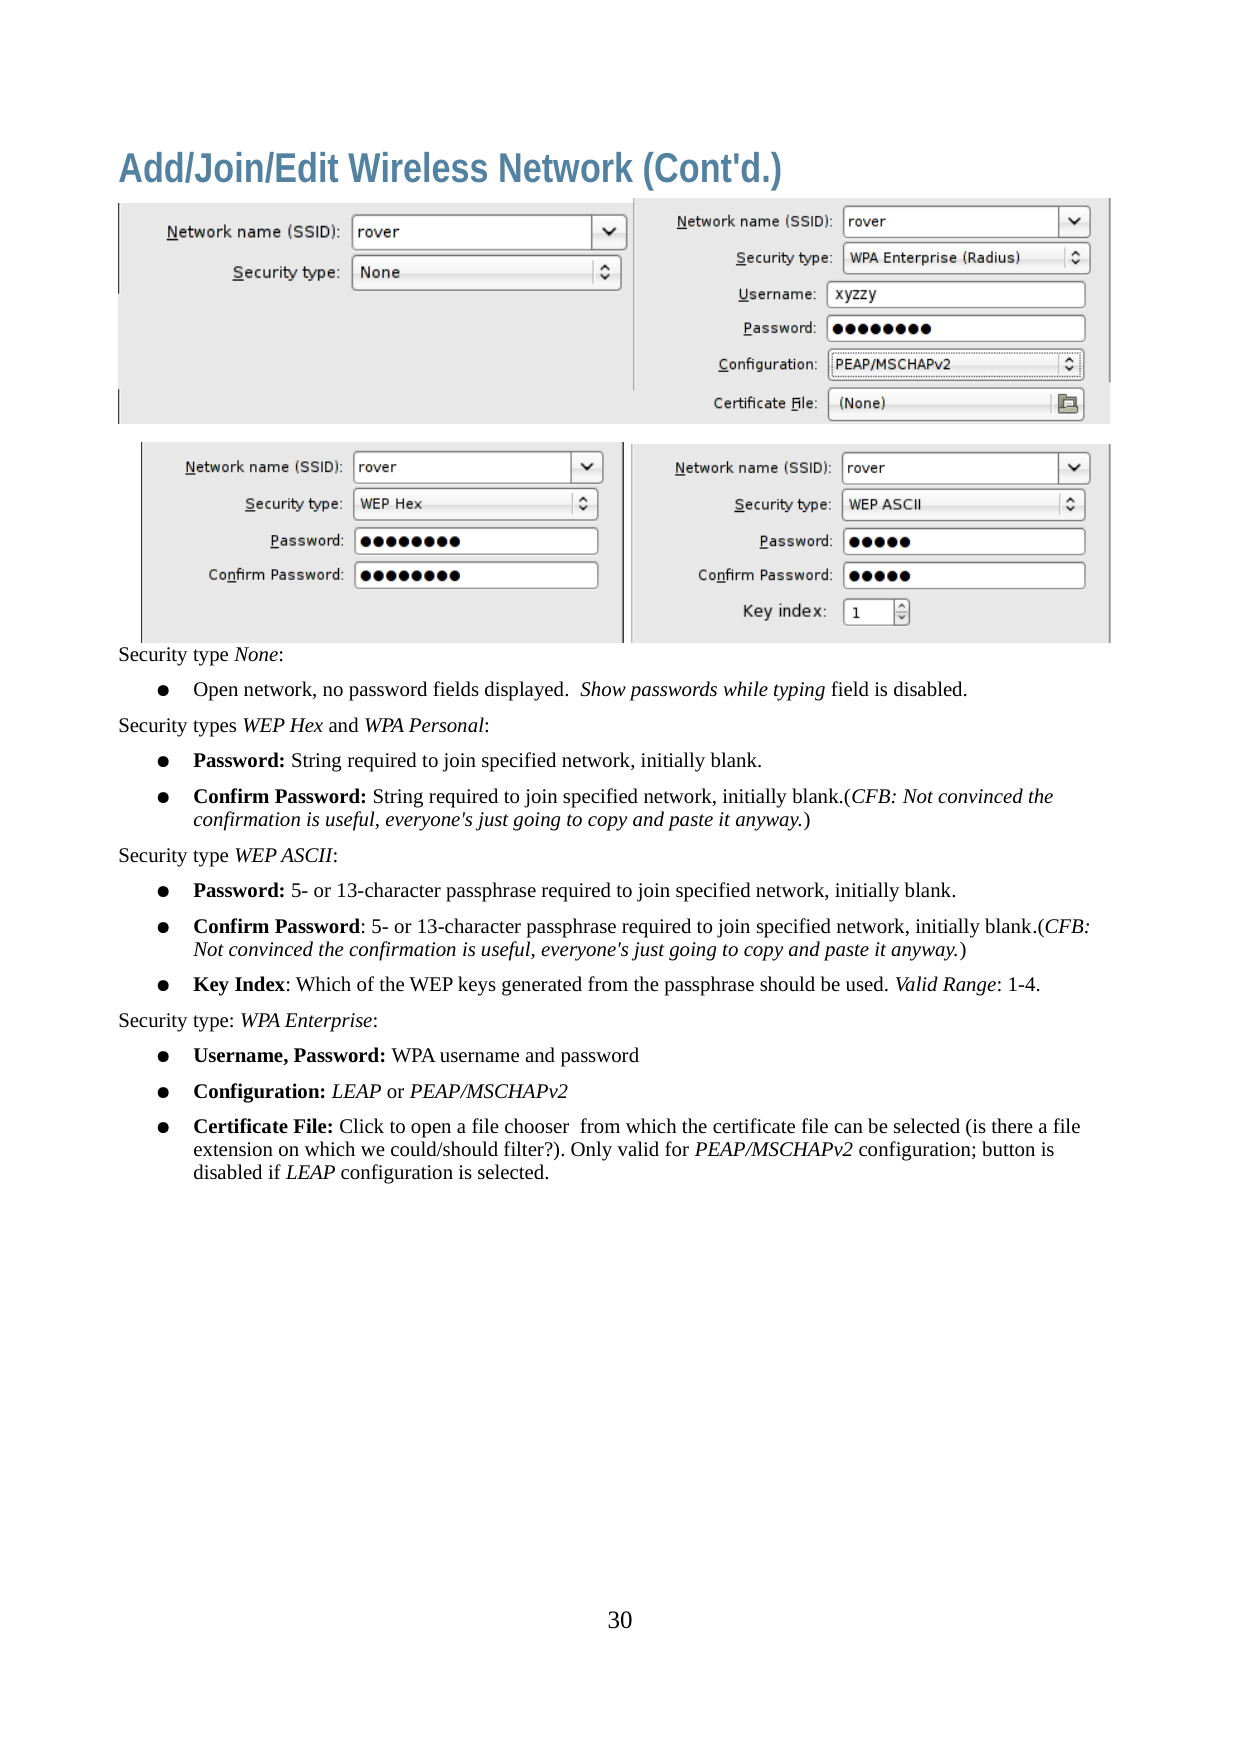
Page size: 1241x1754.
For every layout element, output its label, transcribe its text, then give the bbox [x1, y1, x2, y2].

list Open network, no password fields displayed. Show passwords while typing field is disabled. [156, 678, 1122, 701]
picture [631, 444, 1111, 643]
text Security type: WPA Enterprise: [118, 1008, 1122, 1032]
list Configuration: LEAP or PEAP/MSCHAPv2 [156, 1079, 1122, 1103]
list Confirm Password: String required to join specified network, initially blank.(CFB: Not convinced the confirmation is useful, everyone's just going to copy and paste it anyway.) [156, 785, 1122, 831]
list Password: 5- or 13-character passphrase required to join specified network, initially blank. [156, 879, 1122, 902]
text Security type None: [118, 203, 1122, 666]
list Confirm Password: 5- or 13-character passphrase required to join specified network, initially blank.(CFB: Not convinced the confirmation is useful, everyone's just going to copy and paste it anyway.) [156, 914, 1122, 961]
list Username, Password: WPA username and password [156, 1044, 1122, 1067]
subtitle Add/Join/Edit Wireless Network (Cont'd.) [118, 143, 1122, 191]
list Key Index: Which of the WEP keys generated from the passphrase should be used. Valid Range: 1-4. [156, 973, 1122, 996]
text Security type WEP ASCII: [118, 843, 1122, 866]
picture [141, 442, 624, 643]
list Certificate File: Click to open a file chooser from which the certificate file can be selected (is there a file extension on which we could/should filter?). Only valid for PEAP/MSCHAPv2 configuration; button is disabled if LEAP configuration is selected. [156, 1115, 1122, 1184]
text Security types WEP Hex and WPA Personal: [118, 714, 1122, 737]
picture [118, 198, 1111, 424]
list Password: String required to join specified network, initially blank. [156, 749, 1122, 772]
